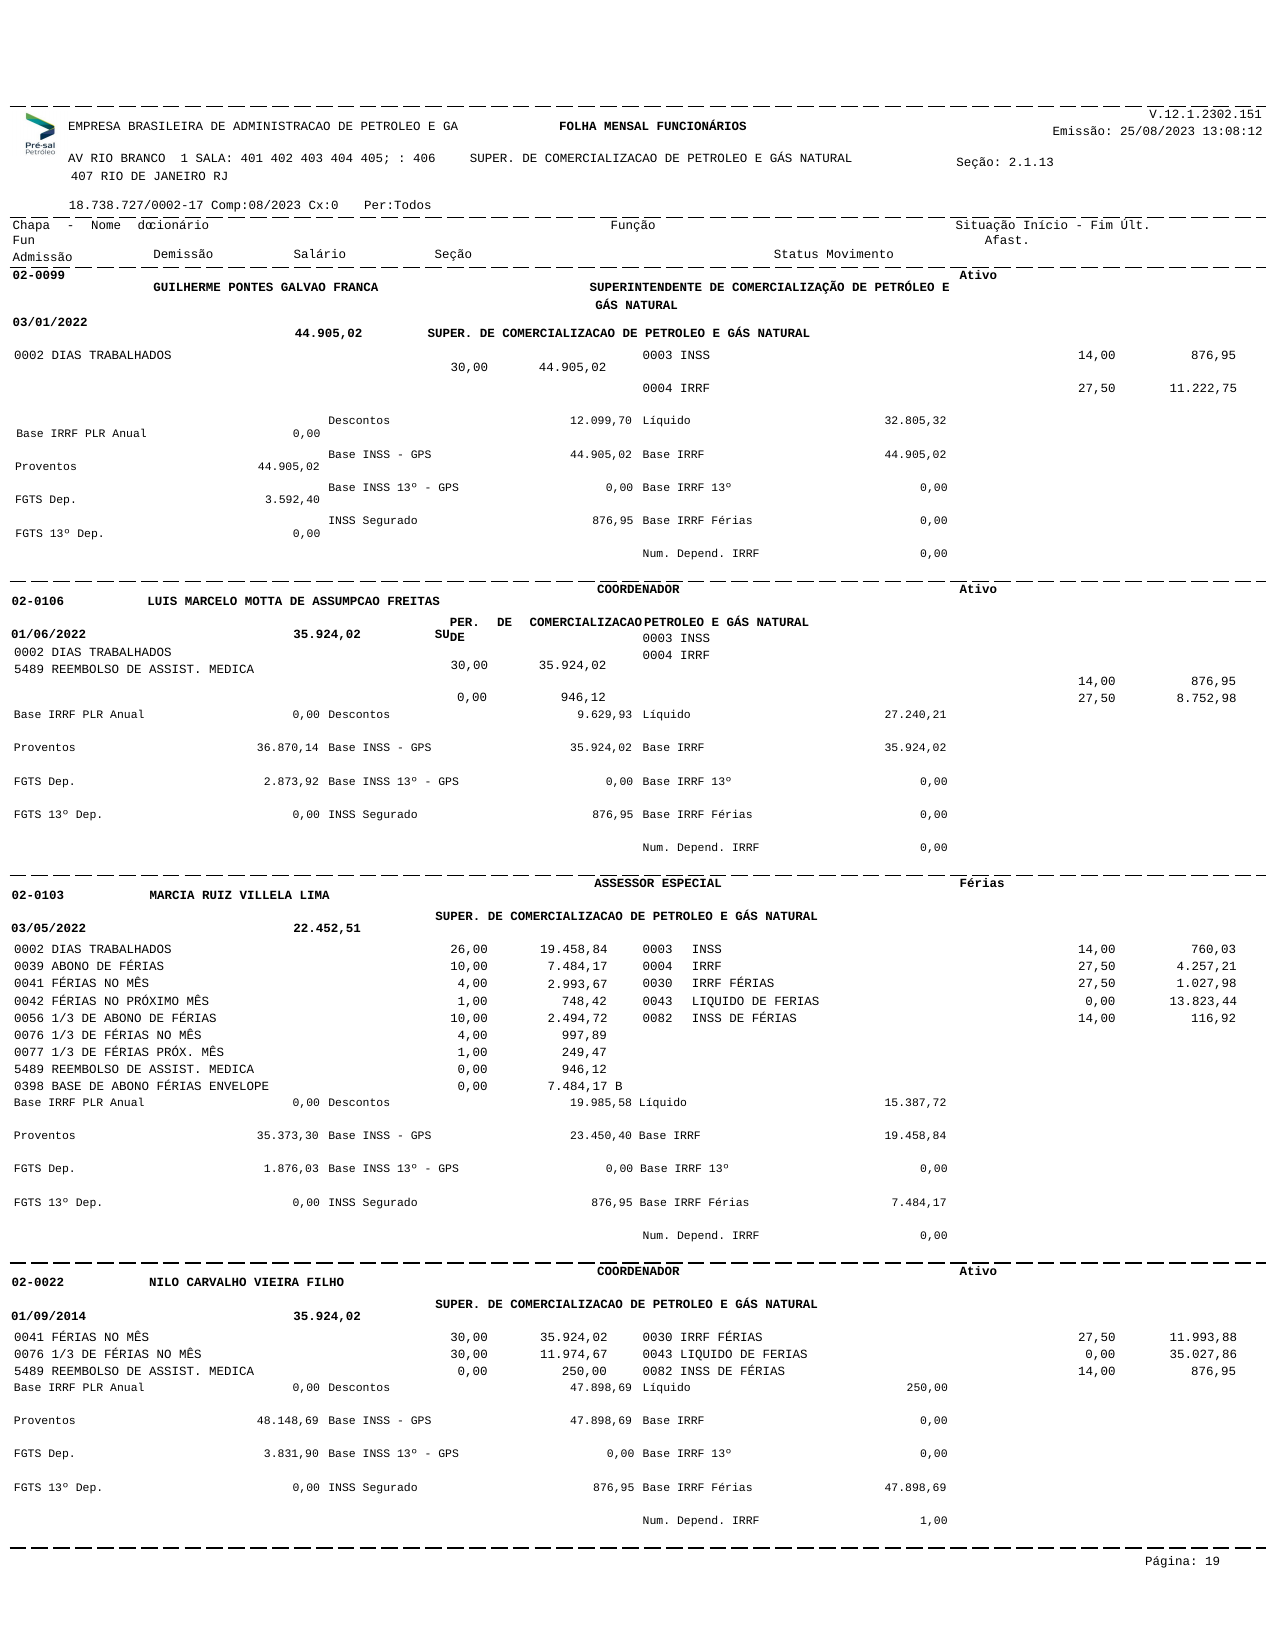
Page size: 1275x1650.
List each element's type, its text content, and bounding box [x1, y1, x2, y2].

table_cell 12.099,70 [570, 415, 642, 448]
table_cell [10, 1514, 257, 1547]
table_cell INSS IRRF IRRF FÉRIAS LIQUIDO DE FERIAS INSS DE FÉRIAS [692, 943, 884, 1096]
table_cell 27,50 [1078, 381, 1169, 414]
table_cell PETROLEO E GÁS NATURAL 0003 INSS 0004 IRRF [643, 615, 884, 708]
table_cell [957, 1096, 1078, 1129]
table_cell 876,95 [570, 514, 642, 547]
table_cell [957, 1448, 1078, 1481]
table_cell 03/05/2022 22.452,51 [10, 909, 435, 942]
table_cell 14,00 [1078, 348, 1169, 381]
table_cell FGTS Dep. [10, 1163, 257, 1196]
table_cell [1078, 1163, 1169, 1196]
table_cell [1078, 775, 1169, 808]
table_cell 27.240,21 [884, 708, 957, 742]
table_cell 0,00 [884, 1414, 957, 1447]
table_cell [957, 315, 1078, 348]
table_cell 19.985,58 Líquido [570, 1096, 884, 1129]
table_cell [1078, 1381, 1169, 1414]
table_cell [10, 548, 328, 581]
table_cell 0,00 [257, 808, 328, 841]
table_cell 0,00 [257, 1196, 328, 1229]
table_cell [257, 1514, 328, 1547]
table_cell Descontos [328, 708, 570, 742]
table_cell 0002 DIAS TRABALHADOS [10, 348, 450, 381]
table_cell Base INSS - GPS [328, 742, 570, 775]
table_cell [1169, 775, 1266, 808]
table_cell 0003 INSS [643, 348, 884, 381]
table_cell 3.831,90 [257, 1448, 328, 1481]
table_cell 27,50 0,00 14,00 [1078, 1330, 1169, 1381]
table_cell [1078, 481, 1169, 514]
table_cell [884, 315, 957, 348]
table_cell 0,00 [570, 775, 642, 808]
table_cell [1078, 742, 1169, 775]
table_cell [1169, 415, 1266, 448]
table_cell INSS Segurado [328, 1196, 570, 1229]
table_cell [1169, 1448, 1266, 1481]
table_cell 44.905,02 [570, 448, 642, 481]
table_cell [1169, 267, 1266, 315]
table_cell [1078, 909, 1169, 942]
table_cell Base IRRF PLR Anual [10, 708, 257, 742]
table_cell [957, 481, 1078, 514]
table_cell 47.898,69 [540, 1381, 642, 1414]
table_cell FGTS Dep. 3.592,40 [10, 481, 328, 514]
table_cell [957, 841, 1078, 874]
table_cell [1078, 415, 1169, 448]
table_cell [957, 1297, 1078, 1330]
table_cell [1078, 1448, 1169, 1481]
table_cell Líquido [643, 1381, 884, 1414]
table_cell Base IRRF 13º [643, 481, 884, 514]
table_cell 19.458,84 [884, 1129, 957, 1163]
table_cell Proventos [10, 742, 257, 775]
table_cell [1169, 708, 1266, 742]
table_cell [957, 548, 1078, 581]
table_cell [884, 381, 957, 414]
table_cell 0,00 [884, 548, 957, 581]
table_cell Num. Depend. IRRF [570, 1229, 884, 1262]
table_cell [1169, 1196, 1266, 1229]
table_cell 0,00 [257, 708, 328, 742]
table_cell Base IRRF PLR Anual 0,00 [10, 415, 328, 448]
table_cell [328, 1514, 540, 1547]
table_cell 02-0099 [10, 267, 153, 315]
table_cell [1169, 742, 1266, 775]
table_cell [1169, 581, 1266, 615]
table_cell 30,00 30,00 0,00 [450, 1330, 540, 1381]
table_cell 0,00 [257, 1381, 328, 1414]
table_cell [10, 1229, 257, 1262]
table_cell [1078, 1481, 1169, 1514]
table_cell [957, 1381, 1078, 1414]
table_cell 0,00 [884, 1229, 957, 1262]
table_cell 876,95 Base IRRF Férias [570, 1196, 884, 1229]
table_cell PER. DE COMERCIALIZACAO DE 30,00 35.924,02 0,00 946,12 [450, 615, 642, 708]
table_cell [1078, 315, 1169, 348]
table_cell Chapa - Nome do Fun Admissão [10, 216, 153, 267]
table_cell 7.484,17 [884, 1196, 957, 1229]
table_cell [884, 615, 957, 708]
table_cell [957, 415, 1078, 448]
table_cell [884, 1330, 957, 1381]
table_cell Base IRRF Férias [643, 514, 884, 547]
table_cell SUPER. DE COMERCIALIZACAO DE PETROLEO E GÁS NATURAL [435, 909, 884, 942]
table_cell [957, 775, 1078, 808]
table_cell [1169, 1381, 1266, 1414]
table_cell 0,00 [884, 481, 957, 514]
table_cell 11.993,88 35.027,86 876,95 [1169, 1330, 1266, 1381]
table_cell SUPER. DE COMERCIALIZACAO DE PETROLEO E GÁS NATURAL [435, 1297, 884, 1330]
table_cell 14,00 27,50 27,50 0,00 14,00 [1078, 943, 1169, 1096]
table_cell 35.924,02 [570, 742, 642, 775]
table_cell Base IRRF Férias [643, 808, 884, 841]
table_cell [540, 1514, 642, 1547]
table_cell [1078, 548, 1169, 581]
table_cell [957, 808, 1078, 841]
table_cell 0041 FÉRIAS NO MÊS 0076 1/3 DE FÉRIAS NO MÊS 5489 REEMBOLSO DE ASSIST. MEDICA [10, 1330, 328, 1381]
table_cell [328, 548, 570, 581]
table_cell Descontos [328, 415, 570, 448]
table_cell [1078, 1229, 1169, 1262]
table_cell [1078, 448, 1169, 481]
table_cell [1078, 1514, 1169, 1547]
table_cell 02-0103 MARCIA RUIZ VILLELA LIMA [10, 875, 435, 909]
table_cell [884, 943, 957, 1096]
table_cell 0004 IRRF [643, 381, 884, 414]
table_cell [1169, 841, 1266, 874]
table_cell [957, 1129, 1078, 1163]
table_cell Base IRRF [643, 448, 884, 481]
table_cell Base INSS - GPS [328, 1129, 570, 1163]
table_cell 0,00 [540, 1448, 642, 1481]
table_cell 0,00 [884, 841, 957, 874]
table_cell 1,00 [884, 1514, 957, 1547]
table_cell 44.905,02 SUPER. DE COMERCIALIZACAO DE PETROLEO E GÁS NATURAL [295, 315, 884, 348]
table_cell 15.387,72 [884, 1096, 957, 1129]
table_cell [1169, 1514, 1266, 1547]
table_cell [1078, 841, 1169, 874]
table_cell FGTS 13º Dep. [10, 1196, 257, 1229]
table_cell [1169, 514, 1266, 547]
table_cell Líquido [643, 415, 884, 448]
table_cell [1169, 448, 1266, 481]
table_cell Base INSS - GPS [328, 448, 570, 481]
table_cell 30,00 44.905,02 [450, 348, 642, 381]
table_cell 0,00 [570, 481, 642, 514]
table_cell 0002 DIAS TRABALHADOS 0039 ABONO DE FÉRIAS 0041 FÉRIAS NO MÊS 0042 FÉRIAS NO PRÓXIMO MÊS 0056 1/3 DE ABONO DE FÉRIAS 0076 1/3 DE FÉRIAS NO MÊS 0077 1/3 DE FÉRIAS PRÓX. MÊS 5489 REEMBOLSO DE ASSIST. MEDICA 0398 BASE DE ABONO FÉRIAS ENVELOPE [10, 943, 328, 1096]
table_cell [1078, 875, 1169, 909]
table_cell 11.222,75 [1169, 381, 1266, 414]
table_cell 0,00 [884, 1448, 957, 1481]
table_cell Base INSS 13º - GPS [328, 481, 570, 514]
table_cell 0,00 [884, 1163, 957, 1196]
table_cell Base IRRF 13º [643, 1448, 884, 1481]
table_cell 01/06/2022 35.924,02 SU 0002 DIAS TRABALHADOS 5489 REEMBOLSO DE ASSIST. MEDICA [10, 615, 450, 708]
table_cell GUILHERME PONTES GALVAO FRANCA SUPERINTENDENTE DE COMERCIALIZAÇÃO DE PETRÓLEO E GÁS NATURAL [153, 267, 957, 315]
table_cell [450, 1096, 540, 1129]
table_cell [10, 381, 328, 414]
table_cell 32.805,32 [884, 415, 957, 448]
table_cell FGTS 13º Dep. [10, 1481, 257, 1514]
table_cell [1169, 909, 1266, 942]
table_cell [570, 381, 642, 414]
table_cell [957, 381, 1078, 414]
table_cell Base IRRF PLR Anual [10, 1096, 257, 1129]
table_cell Base INSS - GPS [328, 1414, 540, 1447]
table_cell 19.458,84 7.484,17 2.993,67 748,42 2.494,72 997,89 249,47 946,12 7.484,17 B [540, 943, 642, 1096]
table_cell Num. Depend. IRRF [643, 548, 884, 581]
table_cell 0,00 Base IRRF 13º [570, 1163, 884, 1196]
table_cell [1078, 514, 1169, 547]
table_cell [1078, 581, 1169, 615]
table_cell ASSESSOR ESPECIAL [435, 875, 884, 909]
table_cell 0,00 [257, 1481, 328, 1514]
table_cell 876,95 8.752,98 [1169, 615, 1266, 708]
table_cell 01/09/2014 35.924,02 [10, 1297, 435, 1330]
table_header V.12.1.2302.151 Emissão: 25/08/2023 13:08:12 Seção: 2.1.13 [957, 106, 1266, 216]
table_cell Ativo [957, 267, 1078, 315]
table_cell [1078, 1129, 1169, 1163]
table_cell 2.873,92 [257, 775, 328, 808]
table_cell INSS Segurado [328, 1481, 540, 1514]
table_cell [540, 1096, 570, 1129]
table_cell [957, 1330, 1078, 1381]
table_cell [957, 742, 1078, 775]
table_cell [957, 448, 1078, 481]
table_cell 0003 0004 0030 0043 0082 [643, 943, 692, 1096]
table_cell [1169, 548, 1266, 581]
table_cell Base IRRF [643, 742, 884, 775]
table_cell Base IRRF [643, 1414, 884, 1447]
table_cell 02-0106 LUIS MARCELO MOTTA DE ASSUMPCAO FREITAS [10, 581, 597, 615]
table_cell [957, 909, 1078, 942]
table_cell [1169, 1129, 1266, 1163]
table_cell Descontos [328, 1096, 450, 1129]
table_cell 47.898,69 [540, 1414, 642, 1447]
table_cell Base INSS 13º - GPS [328, 1163, 570, 1196]
table_cell 35.924,02 11.974,67 250,00 [540, 1330, 642, 1381]
table_cell 03/01/2022 [10, 315, 294, 348]
table_cell 26,00 10,00 4,00 1,00 10,00 4,00 1,00 0,00 0,00 [450, 943, 540, 1096]
table_cell Proventos [10, 1414, 257, 1447]
table_cell FGTS 13º Dep. [10, 808, 257, 841]
table_cell COORDENADOR [597, 581, 884, 615]
table_cell [884, 875, 957, 909]
table_cell [1169, 1297, 1266, 1330]
table_cell Base IRRF PLR Anual [10, 1381, 257, 1414]
table_cell 9.629,93 [570, 708, 642, 742]
table_cell [1169, 1481, 1266, 1514]
table_cell 760,03 4.257,21 1.027,98 13.823,44 116,92 [1169, 943, 1266, 1096]
table_cell 0,00 [884, 514, 957, 547]
table_cell [1169, 315, 1266, 348]
table_cell 876,95 [1169, 348, 1266, 381]
table_cell [884, 1297, 957, 1330]
table_cell [1078, 1196, 1169, 1229]
table_cell INSS Segurado [328, 514, 570, 547]
table_cell [884, 581, 957, 615]
table_cell Ativo [957, 581, 1078, 615]
table_cell [884, 1262, 957, 1297]
table_cell [1078, 708, 1169, 742]
table_cell [957, 615, 1078, 708]
table_cell [1078, 267, 1169, 315]
table_cell [957, 1414, 1078, 1447]
table_cell [1169, 1414, 1266, 1447]
table_cell [1169, 1229, 1266, 1262]
table_cell [957, 348, 1078, 381]
table_cell [1169, 875, 1266, 909]
table_cell [450, 1381, 540, 1414]
table_cell Base IRRF Férias [643, 1481, 884, 1514]
table_header EMPRESA BRASILEIRA DE ADMINISTRACAO DE PETROLEO E GA FOLHA MENSAL FUNCIONÁRIOS AV RIO BRANCO 1 SALA: 401 402 403 404 405; : 406 SUPER. DE COMERCIALIZACAO DE PETROLEO E GÁS NATURAL 407 RIO DE JANEIRO RJ 18.738.727/0002-17 Comp:08/2023 Cx:0 Per:Todos [10, 106, 957, 216]
table_cell [10, 841, 642, 874]
table_cell [957, 1229, 1078, 1262]
table_cell [1169, 1262, 1266, 1297]
table_cell Base INSS 13º - GPS [328, 1448, 540, 1481]
table_cell 47.898,69 [884, 1481, 957, 1514]
table_cell [1078, 1262, 1169, 1297]
table_cell [1078, 1414, 1169, 1447]
table_cell 1.876,03 [257, 1163, 328, 1196]
table_cell COORDENADOR [570, 1262, 884, 1297]
table_cell 876,95 [570, 808, 642, 841]
table_cell [957, 1163, 1078, 1196]
table_cell [257, 1229, 328, 1262]
table_cell [570, 548, 642, 581]
table_cell Férias [957, 875, 1078, 909]
table_cell [957, 1196, 1078, 1229]
table_cell [884, 909, 957, 942]
table_cell [1078, 1096, 1169, 1129]
table_cell [328, 1229, 570, 1262]
table_cell [1078, 1297, 1169, 1330]
table_cell Base IRRF 13º [643, 775, 884, 808]
table_cell 35.924,02 [884, 742, 957, 775]
table_cell Num. Depend. IRRF [643, 1514, 884, 1547]
table_cell Situação Início - Fim Últ. Afast. [957, 216, 1169, 267]
table_cell 35.373,30 [257, 1129, 328, 1163]
table_cell [957, 708, 1078, 742]
table_cell [1169, 1163, 1266, 1196]
table_cell FGTS Dep. [10, 775, 257, 808]
table_cell Líquido [643, 708, 884, 742]
table_cell [328, 1330, 450, 1381]
table_cell [1169, 481, 1266, 514]
table_cell [957, 943, 1078, 1096]
table_cell Num. Depend. IRRF [643, 841, 884, 874]
table_cell Proventos [10, 1129, 257, 1163]
table_cell 0030 IRRF FÉRIAS 0043 LIQUIDO DE FERIAS 0082 INSS DE FÉRIAS [643, 1330, 884, 1381]
table_cell cionário Função Demissão Salário Seção Status Movimento [153, 216, 957, 267]
table_cell 0,00 [884, 808, 957, 841]
table_cell FGTS Dep. [10, 1448, 257, 1481]
table_cell Proventos 44.905,02 [10, 448, 328, 481]
table_cell 48.148,69 [257, 1414, 328, 1447]
table_cell 23.450,40 Base IRRF [570, 1129, 884, 1163]
table_cell [1078, 808, 1169, 841]
table_cell Descontos [328, 1381, 450, 1414]
table_cell [1169, 216, 1266, 267]
table_cell [328, 943, 450, 1096]
table_cell [884, 348, 957, 381]
table_cell [957, 514, 1078, 547]
table_cell 250,00 [884, 1381, 957, 1414]
table_cell 44.905,02 [884, 448, 957, 481]
table_cell Ativo [957, 1262, 1078, 1297]
table_cell 0,00 [884, 775, 957, 808]
table_cell [328, 381, 570, 414]
table_cell [1169, 1096, 1266, 1129]
table_cell Base INSS 13º - GPS [328, 775, 570, 808]
table_cell 14,00 27,50 [1078, 615, 1169, 708]
table_cell 0,00 [257, 1096, 328, 1129]
table_cell [957, 1481, 1078, 1514]
table_cell FGTS 13º Dep. 0,00 [10, 514, 328, 547]
table_cell [1169, 808, 1266, 841]
table_cell 36.870,14 [257, 742, 328, 775]
table_cell INSS Segurado [328, 808, 570, 841]
table_cell 876,95 [540, 1481, 642, 1514]
table_cell 02-0022 NILO CARVALHO VIEIRA FILHO [10, 1262, 570, 1297]
table_cell [957, 1514, 1078, 1547]
